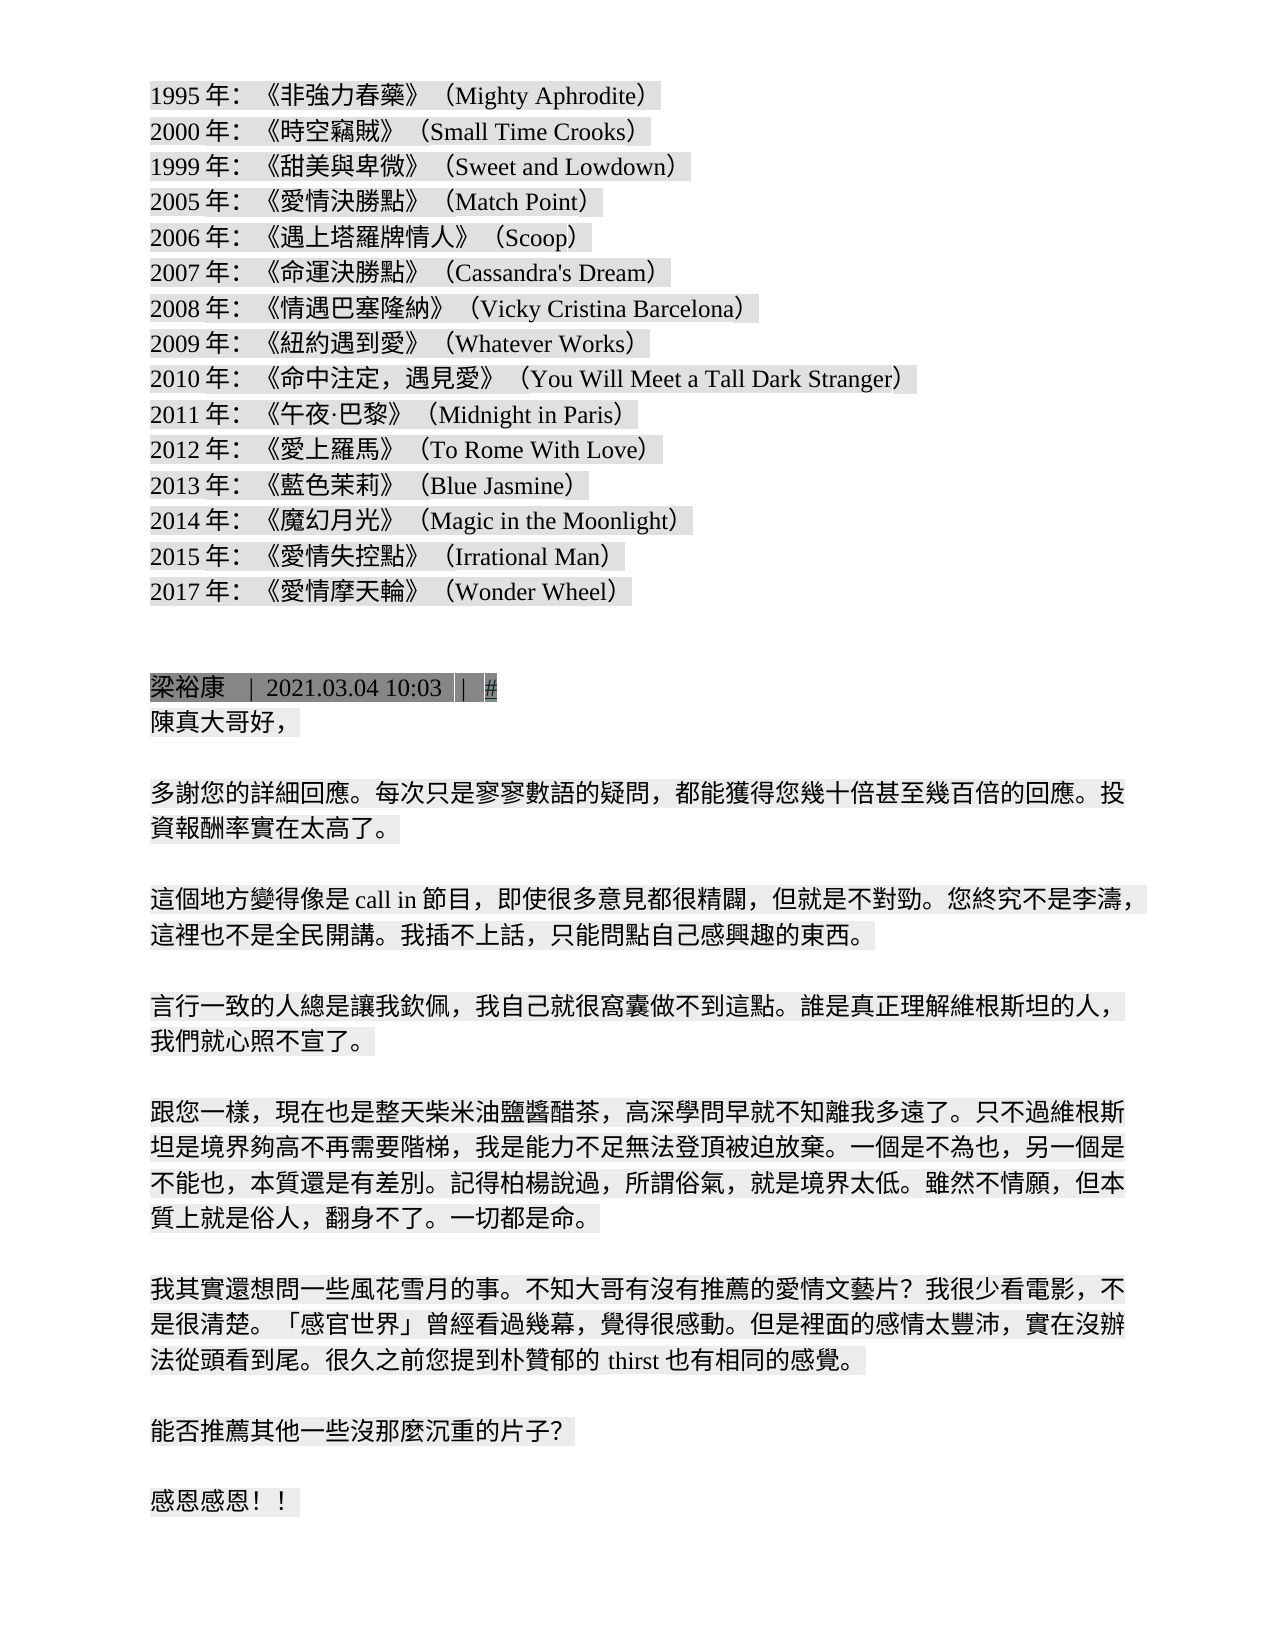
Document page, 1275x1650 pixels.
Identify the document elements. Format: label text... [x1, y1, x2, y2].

text 陳真大哥好， 多謝您的詳細回應。每次只是寥寥數語的疑問，都能獲得您幾十倍甚至幾百倍的回應。投資報酬率實在太高了。 這個地方變得像是call in節目，即使很多意見都很精闢，但就是不對勁。您終究不是李濤，這裡也不是全民開講。我插不上話，只能問點自己感興趣的東西。 言行一致的人總是讓我欽佩，我自己就很窩囊做不到這點。誰是真正理解維根斯坦的人，我們就心照不宣了。 跟您一樣，現在也是整天柴米油鹽醬醋茶，高深學問早就不知離我多遠了。只不過維根斯坦是境界夠高不再需要階梯，我是能力不足無法登頂被迫放棄。一個是不為也，另一個是不能也，本質還是有差別。記得柏楊說過，所謂俗氣，就是境界太低。雖然不情願，但本質上就是俗人，翻身不了。一切都是命。 我其實還想問一些風花雪月的事。不知大哥有沒有推薦的愛情文藝片？我很少看電影，不是很清楚。「感官世界」曾經看過幾幕，覺得很感動。但是裡面的感情太豐沛，實在沒辦法從頭看到尾。很久之前您提到朴贊郁的 thirst 也有相同的感覺。 能否推薦其他一些沒那麼沉重的片子？ 感恩感恩！！ 梁裕康敬上 [150, 702, 1125, 1552]
text 1995年：《非強力春藥》（Mighty Aphrodite） 2000年：《時空竊賊》（Small Time Crooks） 1999年：《甜美與卑微》（Sweet and Lowdown） 2005年：《愛情決勝點》（Match Point） 2006年：《遇上塔羅牌情人》（Scoop） 2007年：《命運決勝點》（Cassandra's Dream） 2008年：《情遇巴塞隆納》（Vicky Cristina Barcelona） 2009年：《紐約遇到愛》（Whatever Works） 2010年：《命中注定，遇見愛》（You Will Meet a Tall Dark Stranger） 2011年：《午夜·巴黎》（Midnight in Paris） 2012年：《愛上羅馬》（To Rome With Love） 2013年：《藍色茉莉》（Blue Jasmine） 2014年：《魔幻月光》（Magic in the Moonlight） 2015年：《愛情失控點》（Irrational Man） 2017年：《愛情摩天輪》（Wonder Wheel） [150, 75, 1125, 642]
text 梁裕康 | 2021.03.04 10:03 | # [150, 667, 1125, 702]
